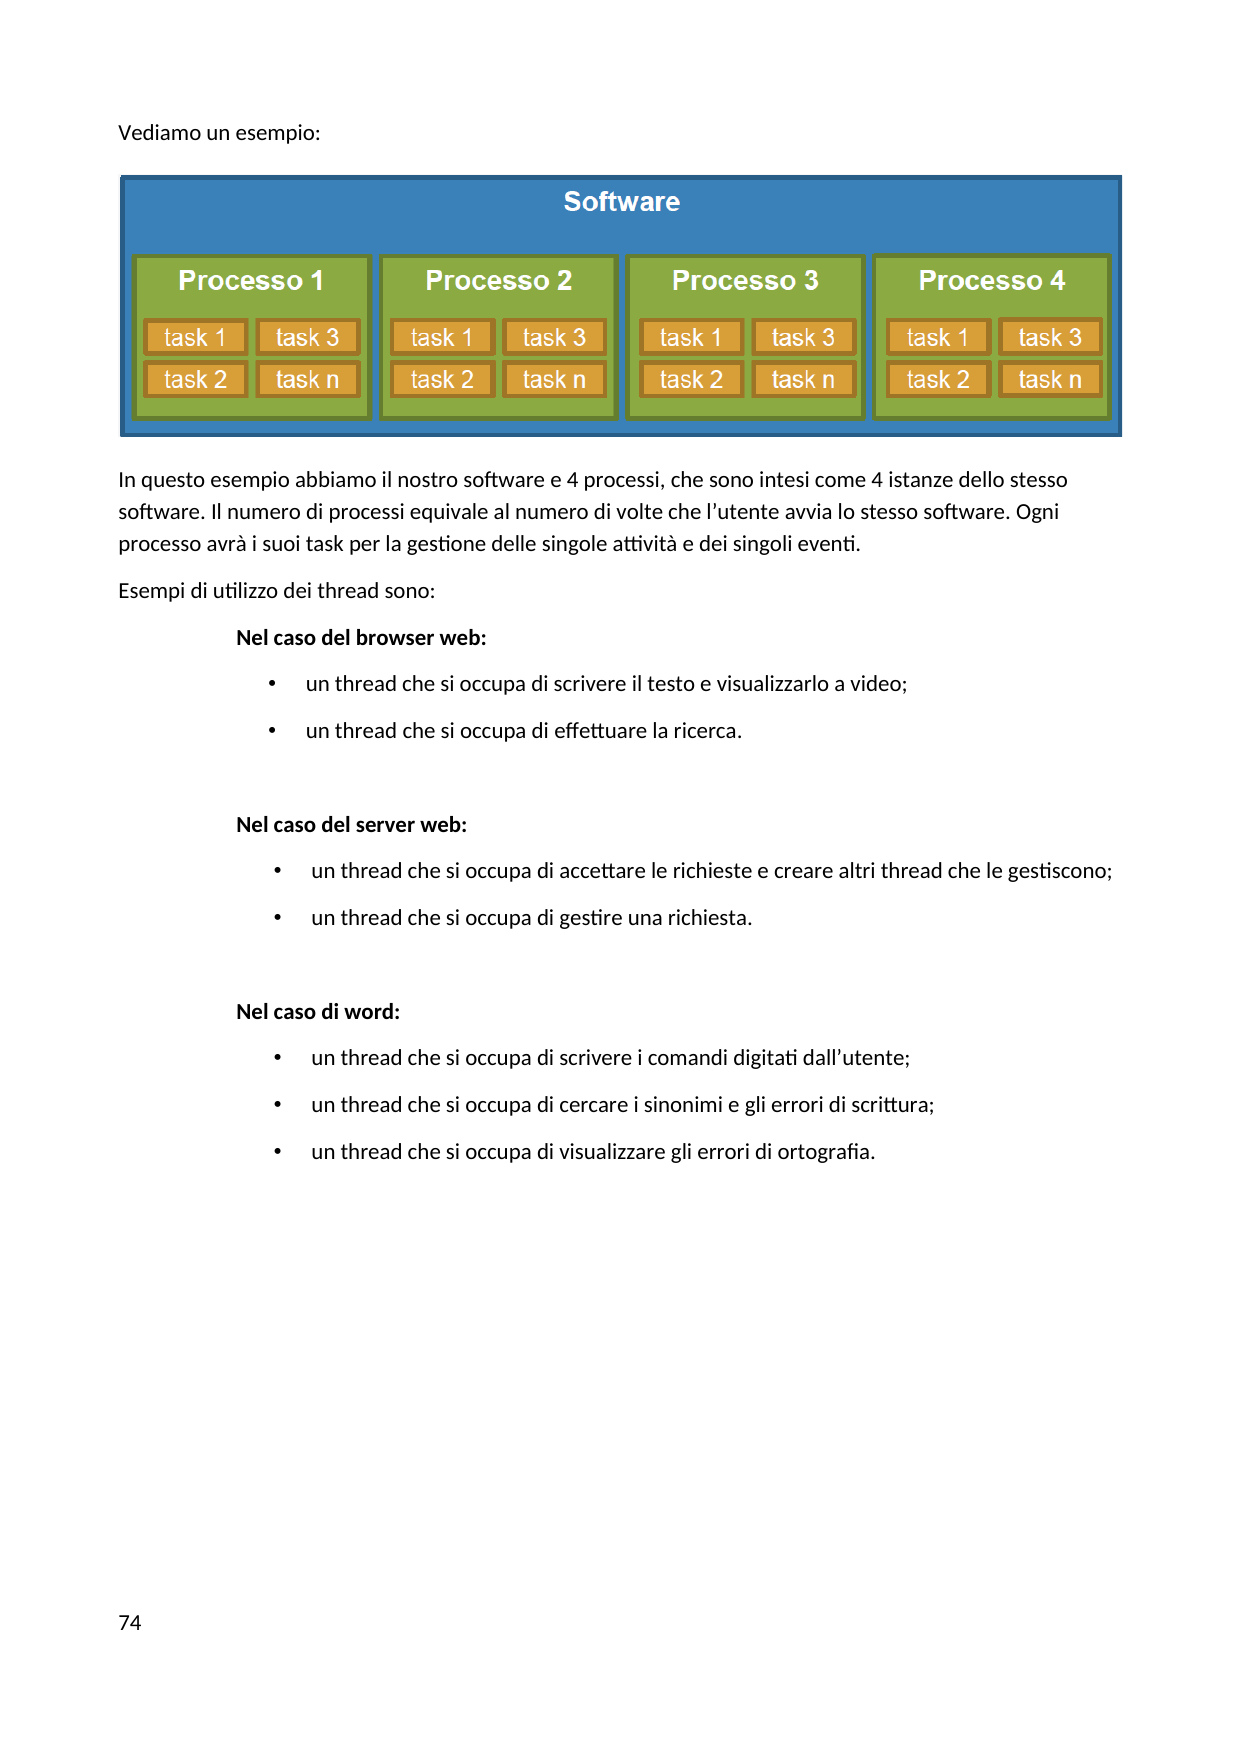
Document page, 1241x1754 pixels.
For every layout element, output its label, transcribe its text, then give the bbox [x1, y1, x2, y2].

text Vediamo un esempio: [118, 118, 1122, 146]
list un thread che si occupa di cercare i sinonimi e gli errori di scrittura; [274, 1090, 1122, 1118]
list un thread che si occupa di scrivere i comandi digitati dall’utente; [274, 1043, 1122, 1072]
text In questo esempio abbiamo il nostro software e 4 processi, che sono intesi come 4 istanze dello stesso software. Il numero di processi equivale al numero di volte che l’utente avvia lo stesso software. Ogni processo avrà i suoi task per la gestione delle singole attività e dei singoli eventi. [118, 465, 1122, 557]
text Nel caso di word: [118, 997, 1122, 1025]
list un thread che si occupa di effettuare la ricerca. [268, 716, 1122, 744]
text Nel caso del browser web: [118, 623, 1122, 651]
list un thread che si occupa di visualizzare gli errori di ortografia. [274, 1137, 1122, 1165]
list un thread che si occupa di scrivere il testo e visualizzarlo a video; [268, 669, 1122, 697]
list un thread che si occupa di gestire una richiesta. [274, 903, 1122, 931]
list un thread che si occupa di accettare le richieste e creare altri thread che le gestiscono; [274, 856, 1122, 884]
text Nel caso del server web: [118, 810, 1122, 838]
picture [118, 174, 1123, 437]
text Esempi di utilizzo dei thread sono: [118, 576, 1122, 604]
